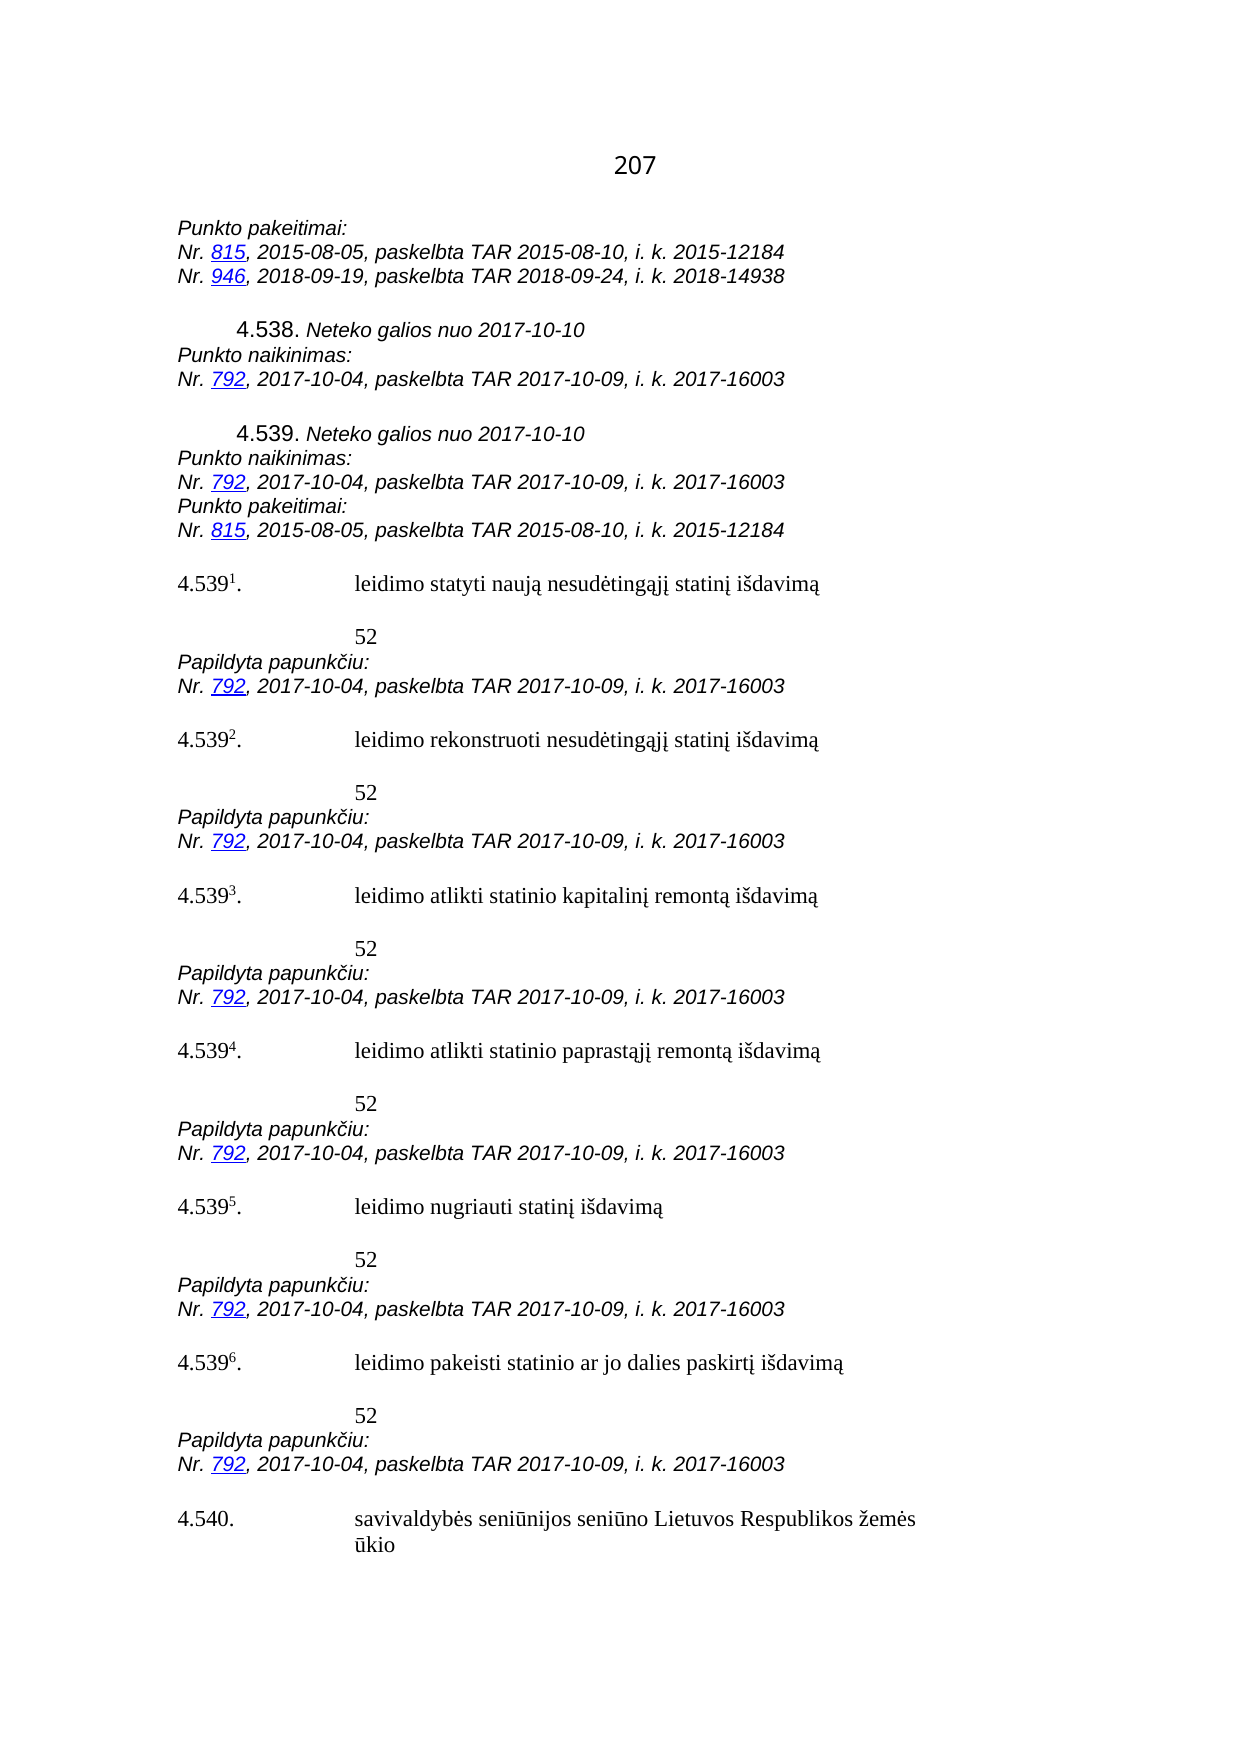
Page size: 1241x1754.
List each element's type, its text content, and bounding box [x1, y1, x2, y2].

text Nr. 792, 2017-10-04, paskelbta TAR 2017-10-09, i. k. 2017-16003 [177, 1141, 1092, 1164]
text Punkto pakeitimai: [177, 494, 1092, 518]
text Nr. 792, 2017-10-04, paskelbta TAR 2017-10-09, i. k. 2017-16003 [177, 470, 1092, 494]
text Punkto naikinimas: [177, 343, 1092, 367]
text Nr. 792, 2017-10-04, paskelbta TAR 2017-10-09, i. k. 2017-16003 [177, 673, 1092, 697]
text 4.5391. leidimo statyti naują nesudėtingąjį statinį išdavimą 52 [177, 570, 945, 649]
text Nr. 792, 2017-10-04, paskelbta TAR 2017-10-09, i. k. 2017-16003 [177, 1296, 1092, 1320]
text Nr. 792, 2017-10-04, paskelbta TAR 2017-10-09, i. k. 2017-16003 [177, 985, 1092, 1009]
text Papildyta papunkčiu: [177, 1117, 1092, 1141]
text Nr. 792, 2017-10-04, paskelbta TAR 2017-10-09, i. k. 2017-16003 [177, 1452, 1092, 1476]
text 4.5395. leidimo nugriauti statinį išdavimą 52 [177, 1193, 945, 1272]
text 4.5394. leidimo atlikti statinio paprastąjį remontą išdavimą 52 [177, 1038, 945, 1117]
text Papildyta papunkčiu: [177, 805, 1092, 829]
text Nr. 946, 2018-09-19, paskelbta TAR 2018-09-24, i. k. 2018-14938 [177, 264, 1092, 288]
text Nr. 815, 2015-08-05, paskelbta TAR 2015-08-10, i. k. 2015-12184 [177, 240, 1092, 264]
text 4.5393. leidimo atlikti statinio kapitalinį remontą išdavimą 52 [177, 882, 945, 961]
text Papildyta papunkčiu: [177, 1272, 1092, 1296]
text Papildyta papunkčiu: [177, 649, 1092, 673]
text Nr. 815, 2015-08-05, paskelbta TAR 2015-08-10, i. k. 2015-12184 [177, 518, 1092, 542]
text 4.5396. leidimo pakeisti statinio ar jo dalies paskirtį išdavimą 52 [177, 1349, 945, 1428]
text Nr. 792, 2017-10-04, paskelbta TAR 2017-10-09, i. k. 2017-16003 [177, 367, 1092, 391]
text 4.540. savivaldybės seniūnijos seniūno Lietuvos Respublikos žemės ūkio [177, 1505, 945, 1557]
text Nr. 792, 2017-10-04, paskelbta TAR 2017-10-09, i. k. 2017-16003 [177, 829, 1092, 853]
text Punkto naikinimas: [177, 446, 1092, 470]
text 4.5392. leidimo rekonstruoti nesudėtingąjį statinį išdavimą 52 [177, 726, 945, 805]
text Papildyta papunkčiu: [177, 1428, 1092, 1452]
text 4.538. Neteko galios nuo 2017-10-10 [177, 316, 1092, 343]
text 4.539. Neteko galios nuo 2017-10-10 [177, 419, 1092, 446]
text Papildyta papunkčiu: [177, 961, 1092, 985]
text Punkto pakeitimai: [177, 216, 1092, 240]
